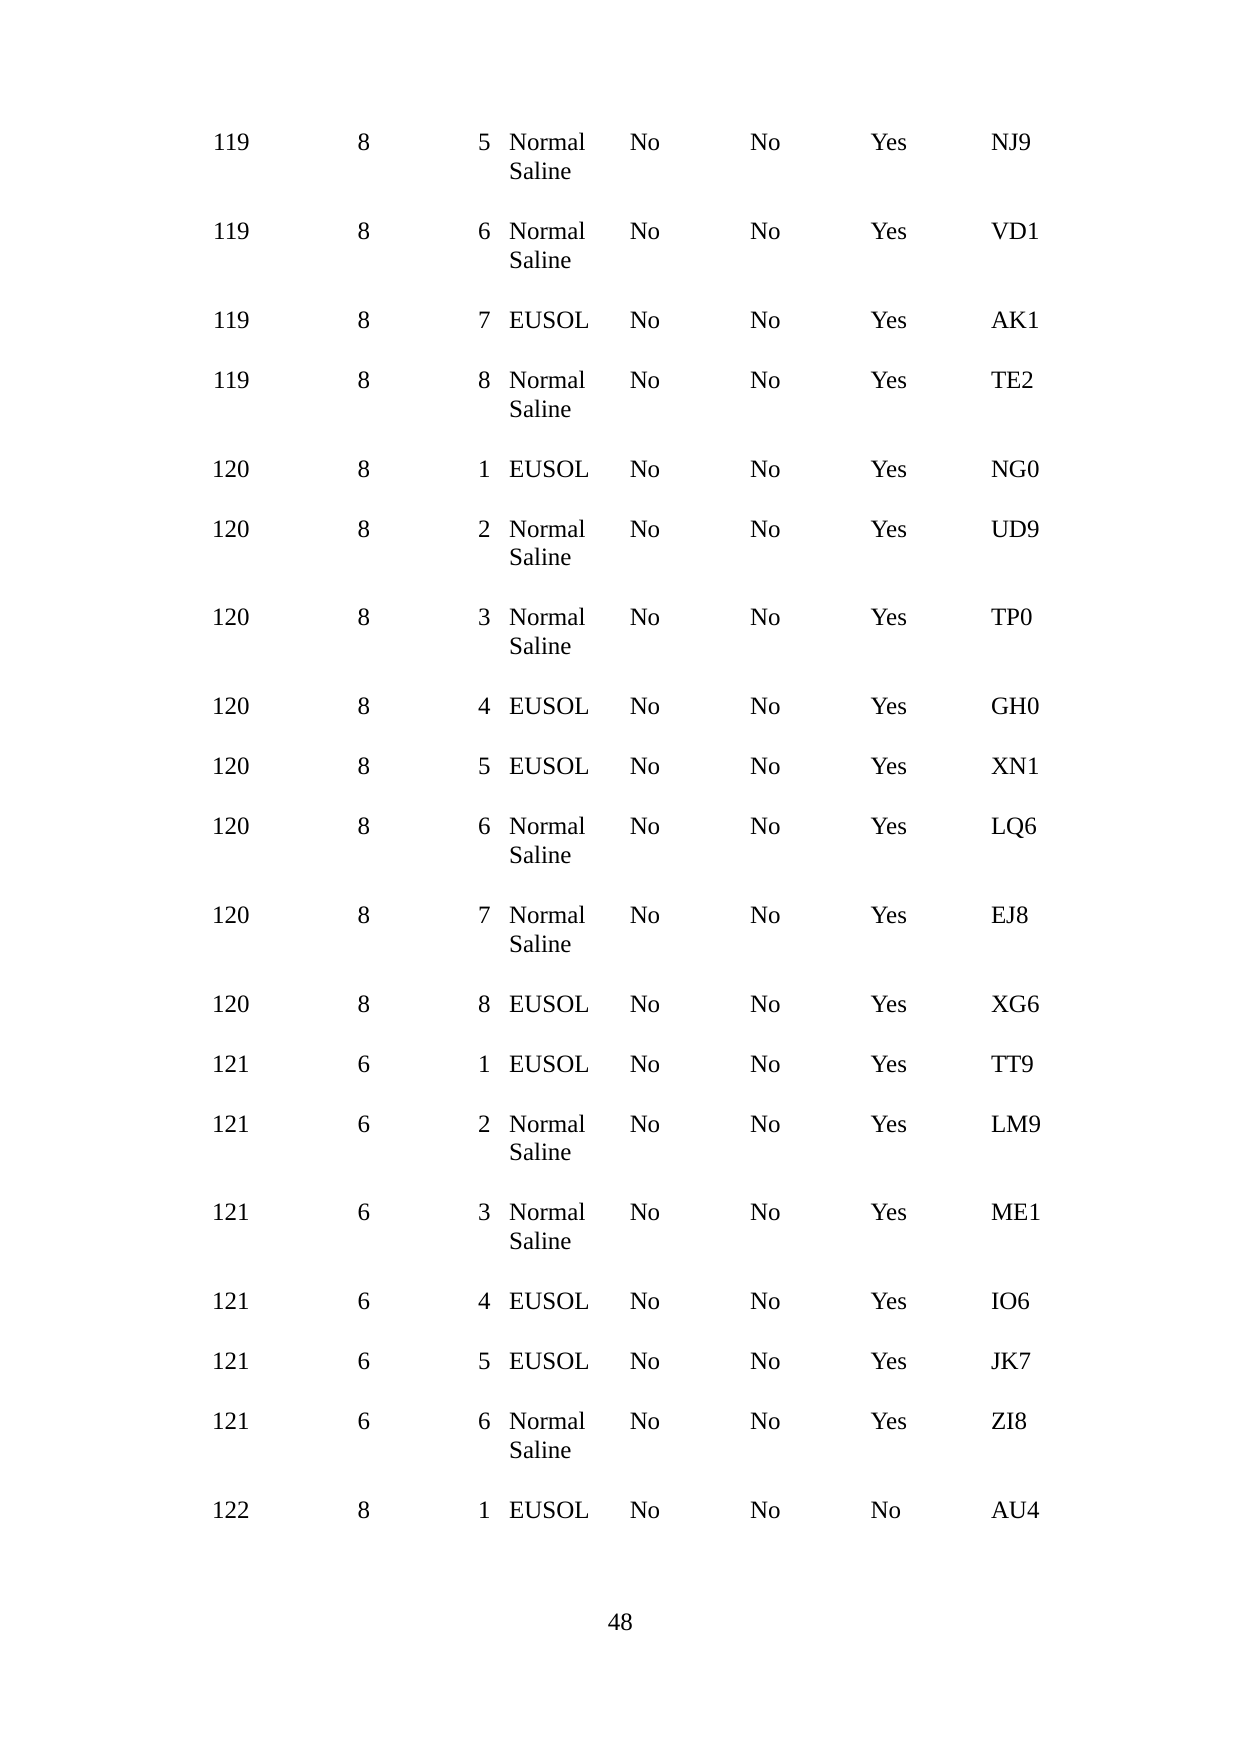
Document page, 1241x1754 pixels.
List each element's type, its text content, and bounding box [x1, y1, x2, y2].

table_cell 121 [138, 1039, 259, 1099]
table_cell No [741, 742, 861, 802]
table_cell Normal Saline [500, 1099, 620, 1188]
table_cell 8 [259, 802, 379, 891]
table_cell No [741, 1486, 861, 1546]
table_cell No [741, 118, 861, 207]
table_cell 6 [259, 1337, 379, 1397]
table_cell XN1 [981, 742, 1102, 802]
table_cell 120 [138, 682, 259, 742]
table_cell 8 [379, 356, 499, 444]
table_cell Normal Saline [500, 118, 620, 207]
table_cell Yes [861, 207, 981, 296]
table_cell 120 [138, 979, 259, 1039]
table_cell 1 [379, 1486, 499, 1546]
table_cell Yes [861, 1099, 981, 1188]
table_cell TP0 [981, 593, 1102, 682]
table_cell AK1 [981, 296, 1102, 356]
table_cell 119 [138, 356, 259, 444]
table_cell 4 [379, 1277, 499, 1337]
table_cell Yes [861, 1277, 981, 1337]
table_cell No [620, 593, 741, 682]
table_cell Normal Saline [500, 802, 620, 891]
table_cell 8 [259, 979, 379, 1039]
table_cell 120 [138, 802, 259, 891]
table_cell No [620, 1188, 741, 1277]
table_cell 5 [379, 742, 499, 802]
table_cell Yes [861, 444, 981, 504]
table_cell UD9 [981, 504, 1102, 593]
table_cell No [620, 979, 741, 1039]
table_cell 1 [379, 444, 499, 504]
table_cell 119 [138, 118, 259, 207]
table_cell 8 [259, 891, 379, 979]
table_cell 8 [259, 593, 379, 682]
table_cell 7 [379, 891, 499, 979]
table_cell IO6 [981, 1277, 1102, 1337]
table_cell No [741, 1397, 861, 1486]
table_cell 8 [259, 444, 379, 504]
table_cell 6 [259, 1039, 379, 1099]
table_cell GH0 [981, 682, 1102, 742]
table_cell No [741, 1099, 861, 1188]
table_cell No [620, 1039, 741, 1099]
table_cell No [741, 593, 861, 682]
table_cell No [620, 682, 741, 742]
table_cell EUSOL [500, 296, 620, 356]
table_cell No [620, 1397, 741, 1486]
table_cell No [741, 1337, 861, 1397]
table_cell No [620, 207, 741, 296]
table_cell No [620, 444, 741, 504]
table_cell 120 [138, 593, 259, 682]
table_cell 2 [379, 504, 499, 593]
table_cell 8 [259, 1486, 379, 1546]
table_cell NG0 [981, 444, 1102, 504]
table_cell 8 [259, 296, 379, 356]
table_cell 120 [138, 742, 259, 802]
table_cell 121 [138, 1397, 259, 1486]
table_cell No [741, 207, 861, 296]
table_cell EUSOL [500, 1486, 620, 1546]
table_cell 8 [259, 742, 379, 802]
table_cell No [861, 1486, 981, 1546]
table_cell Normal Saline [500, 504, 620, 593]
table_cell Yes [861, 296, 981, 356]
table_cell Normal Saline [500, 207, 620, 296]
table_cell EUSOL [500, 1337, 620, 1397]
table_cell No [741, 296, 861, 356]
table_cell 3 [379, 1188, 499, 1277]
table_cell 6 [259, 1277, 379, 1337]
table_cell TE2 [981, 356, 1102, 444]
table_cell Yes [861, 891, 981, 979]
table_cell EUSOL [500, 979, 620, 1039]
table_cell 8 [379, 979, 499, 1039]
table_cell Normal Saline [500, 356, 620, 444]
table_cell EUSOL [500, 1277, 620, 1337]
table_cell EUSOL [500, 444, 620, 504]
table_cell Yes [861, 802, 981, 891]
table_cell LQ6 [981, 802, 1102, 891]
table_cell No [741, 1039, 861, 1099]
table_cell No [741, 356, 861, 444]
table_cell 8 [259, 356, 379, 444]
table_cell 8 [259, 504, 379, 593]
table_cell Yes [861, 504, 981, 593]
table_cell TT9 [981, 1039, 1102, 1099]
table_cell ZI8 [981, 1397, 1102, 1486]
table_cell EUSOL [500, 682, 620, 742]
table_cell No [620, 118, 741, 207]
table_cell 5 [379, 1337, 499, 1397]
table_cell Normal Saline [500, 593, 620, 682]
table_cell 119 [138, 296, 259, 356]
table_cell AU4 [981, 1486, 1102, 1546]
table_cell ME1 [981, 1188, 1102, 1277]
table_cell No [620, 504, 741, 593]
table_cell No [620, 356, 741, 444]
table_cell 3 [379, 593, 499, 682]
table_cell 6 [259, 1099, 379, 1188]
table_cell No [741, 891, 861, 979]
table_cell No [620, 742, 741, 802]
table_cell 121 [138, 1099, 259, 1188]
table_cell Normal Saline [500, 891, 620, 979]
table_cell No [620, 891, 741, 979]
table_cell VD1 [981, 207, 1102, 296]
table_cell LM9 [981, 1099, 1102, 1188]
table_cell JK7 [981, 1337, 1102, 1397]
table_cell No [620, 1277, 741, 1337]
table_cell NJ9 [981, 118, 1102, 207]
table_cell Normal Saline [500, 1188, 620, 1277]
table_cell EJ8 [981, 891, 1102, 979]
table_cell 6 [259, 1397, 379, 1486]
table_cell 121 [138, 1188, 259, 1277]
table_cell Yes [861, 1039, 981, 1099]
table_cell 1 [379, 1039, 499, 1099]
table_cell 8 [259, 207, 379, 296]
table_cell 120 [138, 504, 259, 593]
table_cell 120 [138, 444, 259, 504]
table_cell No [741, 802, 861, 891]
table_cell 7 [379, 296, 499, 356]
table_cell Yes [861, 118, 981, 207]
table_cell 121 [138, 1337, 259, 1397]
table_cell No [620, 802, 741, 891]
table_cell Yes [861, 979, 981, 1039]
table_cell 119 [138, 207, 259, 296]
table_cell XG6 [981, 979, 1102, 1039]
table_cell 8 [259, 682, 379, 742]
table_cell 122 [138, 1486, 259, 1546]
table_cell Normal Saline [500, 1397, 620, 1486]
table_cell No [620, 296, 741, 356]
table_cell 6 [379, 1397, 499, 1486]
table_cell 4 [379, 682, 499, 742]
table_cell 6 [379, 207, 499, 296]
table_cell 8 [259, 118, 379, 207]
table_cell Yes [861, 682, 981, 742]
table_cell 121 [138, 1277, 259, 1337]
table_cell Yes [861, 742, 981, 802]
table_cell Yes [861, 1188, 981, 1277]
table_cell No [620, 1337, 741, 1397]
table_cell EUSOL [500, 1039, 620, 1099]
table_cell 6 [259, 1188, 379, 1277]
table_cell Yes [861, 356, 981, 444]
table_cell No [620, 1099, 741, 1188]
table_cell 2 [379, 1099, 499, 1188]
table_cell 6 [379, 802, 499, 891]
table_cell No [741, 504, 861, 593]
table_cell Yes [861, 1337, 981, 1397]
table_cell Yes [861, 1397, 981, 1486]
table_cell No [741, 1277, 861, 1337]
table_cell 120 [138, 891, 259, 979]
table_cell 5 [379, 118, 499, 207]
table_cell No [741, 979, 861, 1039]
table_cell Yes [861, 593, 981, 682]
table_cell No [741, 1188, 861, 1277]
table_cell No [741, 444, 861, 504]
table_cell EUSOL [500, 742, 620, 802]
table_cell No [741, 682, 861, 742]
table_cell No [620, 1486, 741, 1546]
